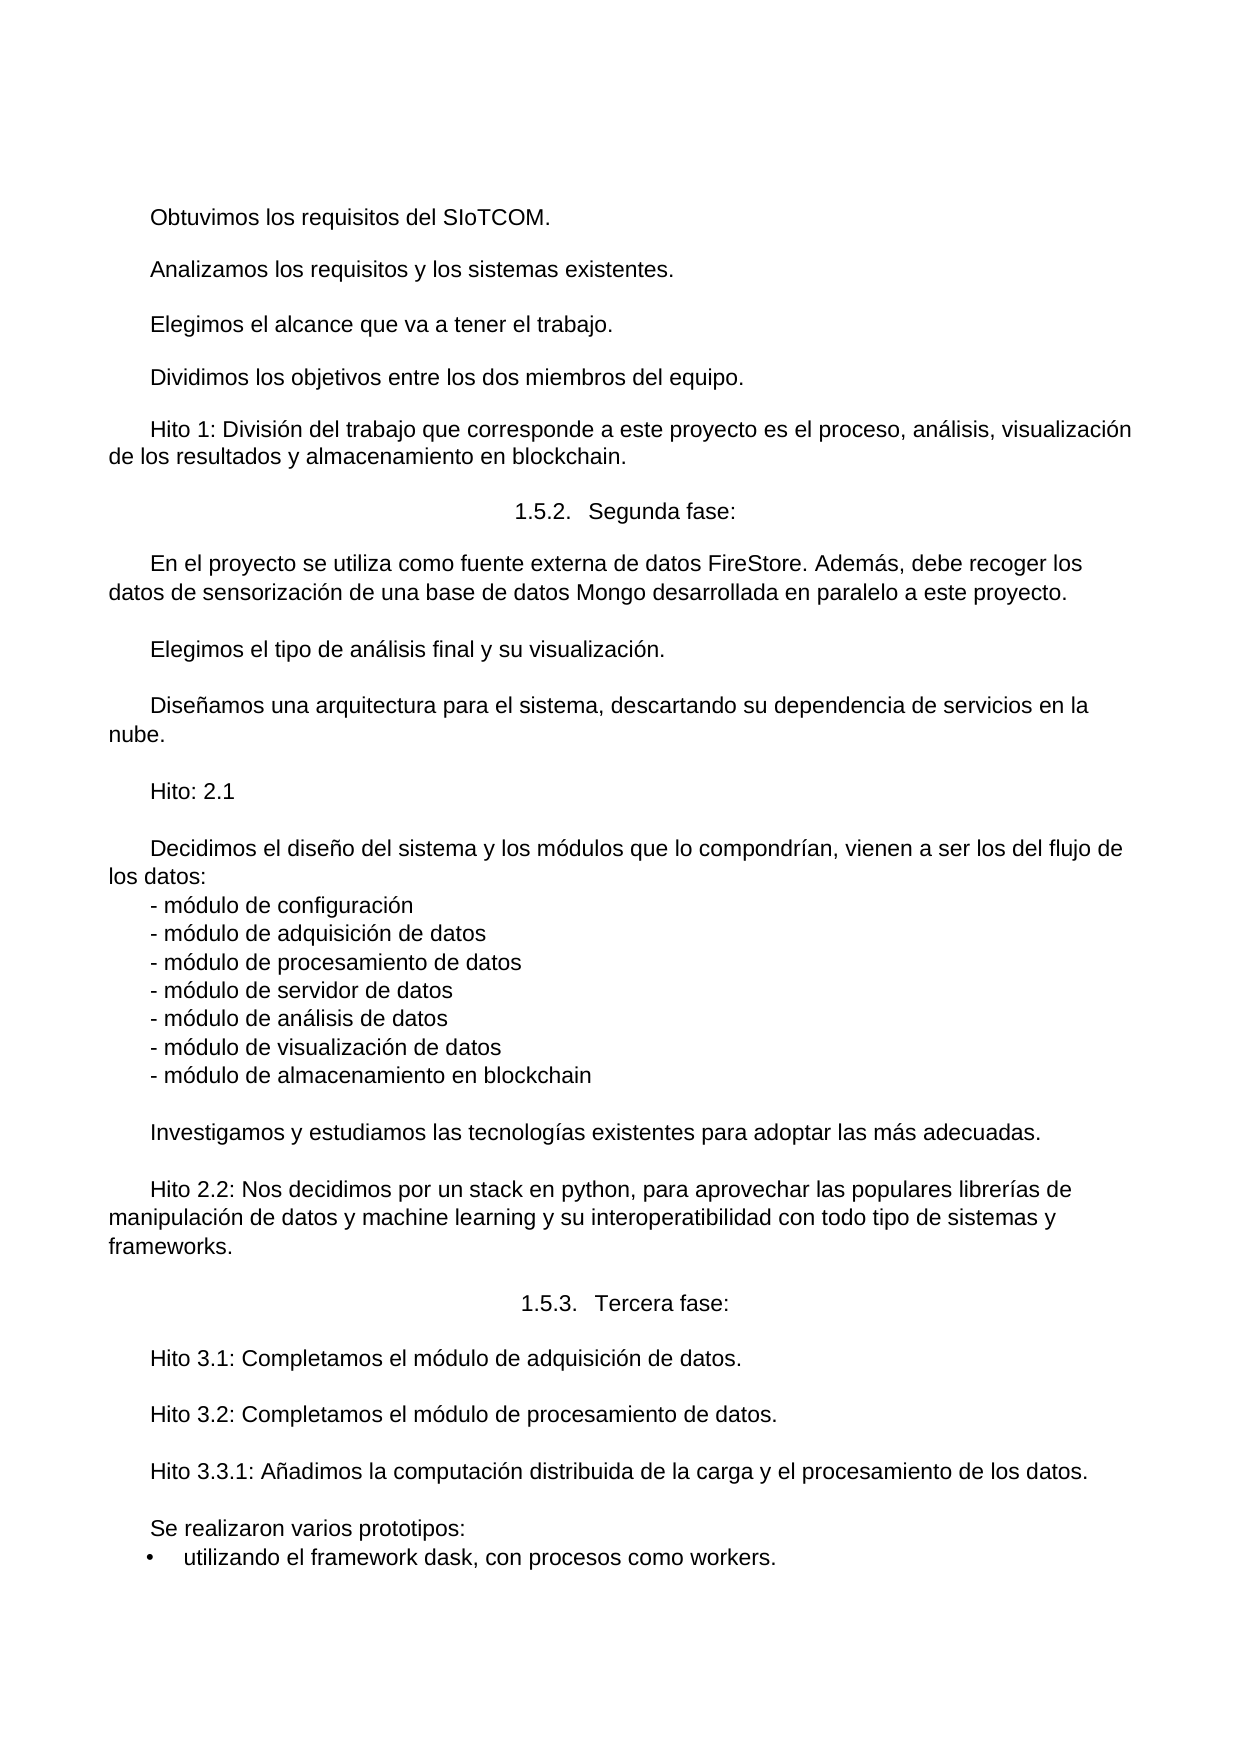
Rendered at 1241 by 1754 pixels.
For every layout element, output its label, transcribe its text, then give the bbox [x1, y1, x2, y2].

text Obtuvimos los requisitos del SIoTCOM. [108, 203, 1142, 230]
text Hito 1: División del trabajo que corresponde a este proyecto es el proceso, análisis, visualización de los resultados y almacenamiento en blockchain. [108, 416, 1142, 469]
subtitle Segunda fase: [108, 498, 1142, 524]
text Hito 3.3.1: Añadimos la computación distribuida de la carga y el procesamiento de los datos. [108, 1458, 1142, 1484]
text Hito 3.2: Completamos el módulo de procesamiento de datos. [108, 1401, 1142, 1428]
text - módulo de configuración [108, 892, 1142, 918]
text Diseñamos una arquitectura para el sistema, descartando su dependencia de servicios en la nube. [108, 692, 1142, 747]
text Se realizaron varios prototipos: [108, 1515, 1142, 1541]
text - módulo de análisis de datos [108, 1005, 1142, 1032]
text Hito 3.1: Completamos el módulo de adquisición de datos. [108, 1344, 1142, 1371]
text - módulo de procesamiento de datos [108, 948, 1142, 975]
text Hito: 2.1 [108, 778, 1142, 804]
text Investigamos y estudiamos las tecnologías existentes para adoptar las más adecuadas. [108, 1119, 1142, 1145]
text Elegimos el alcance que va a tener el trabajo. [108, 311, 1142, 337]
text Hito 2.2: Nos decidimos por un stack en python, para aprovechar las populares librerías de manipulación de datos y machine learning y su interoperatibilidad con todo tipo de sistemas y frameworks. [108, 1176, 1142, 1259]
text - módulo de adquisición de datos [108, 920, 1142, 946]
text - módulo de servidor de datos [108, 977, 1142, 1003]
text Elegimos el tipo de análisis final y su visualización. [108, 636, 1142, 662]
text En el proyecto se utiliza como fuente externa de datos FireStore. Además, debe recoger los datos de sensorización de una base de datos Mongo desarrollada en paralelo a este proyecto. [108, 550, 1142, 605]
text Dividimos los objetivos entre los dos miembros del equipo. [108, 364, 1142, 390]
subtitle Tercera fase: [108, 1290, 1142, 1316]
list utilizando el framework dask, con procesos como workers. [146, 1543, 1142, 1570]
text - módulo de almacenamiento en blockchain [108, 1062, 1142, 1088]
text Decidimos el diseño del sistema y los módulos que lo compondrían, vienen a ser los del flujo de los datos: [108, 835, 1142, 889]
text Analizamos los requisitos y los sistemas existentes. [108, 256, 1142, 283]
text - módulo de visualización de datos [108, 1034, 1142, 1060]
